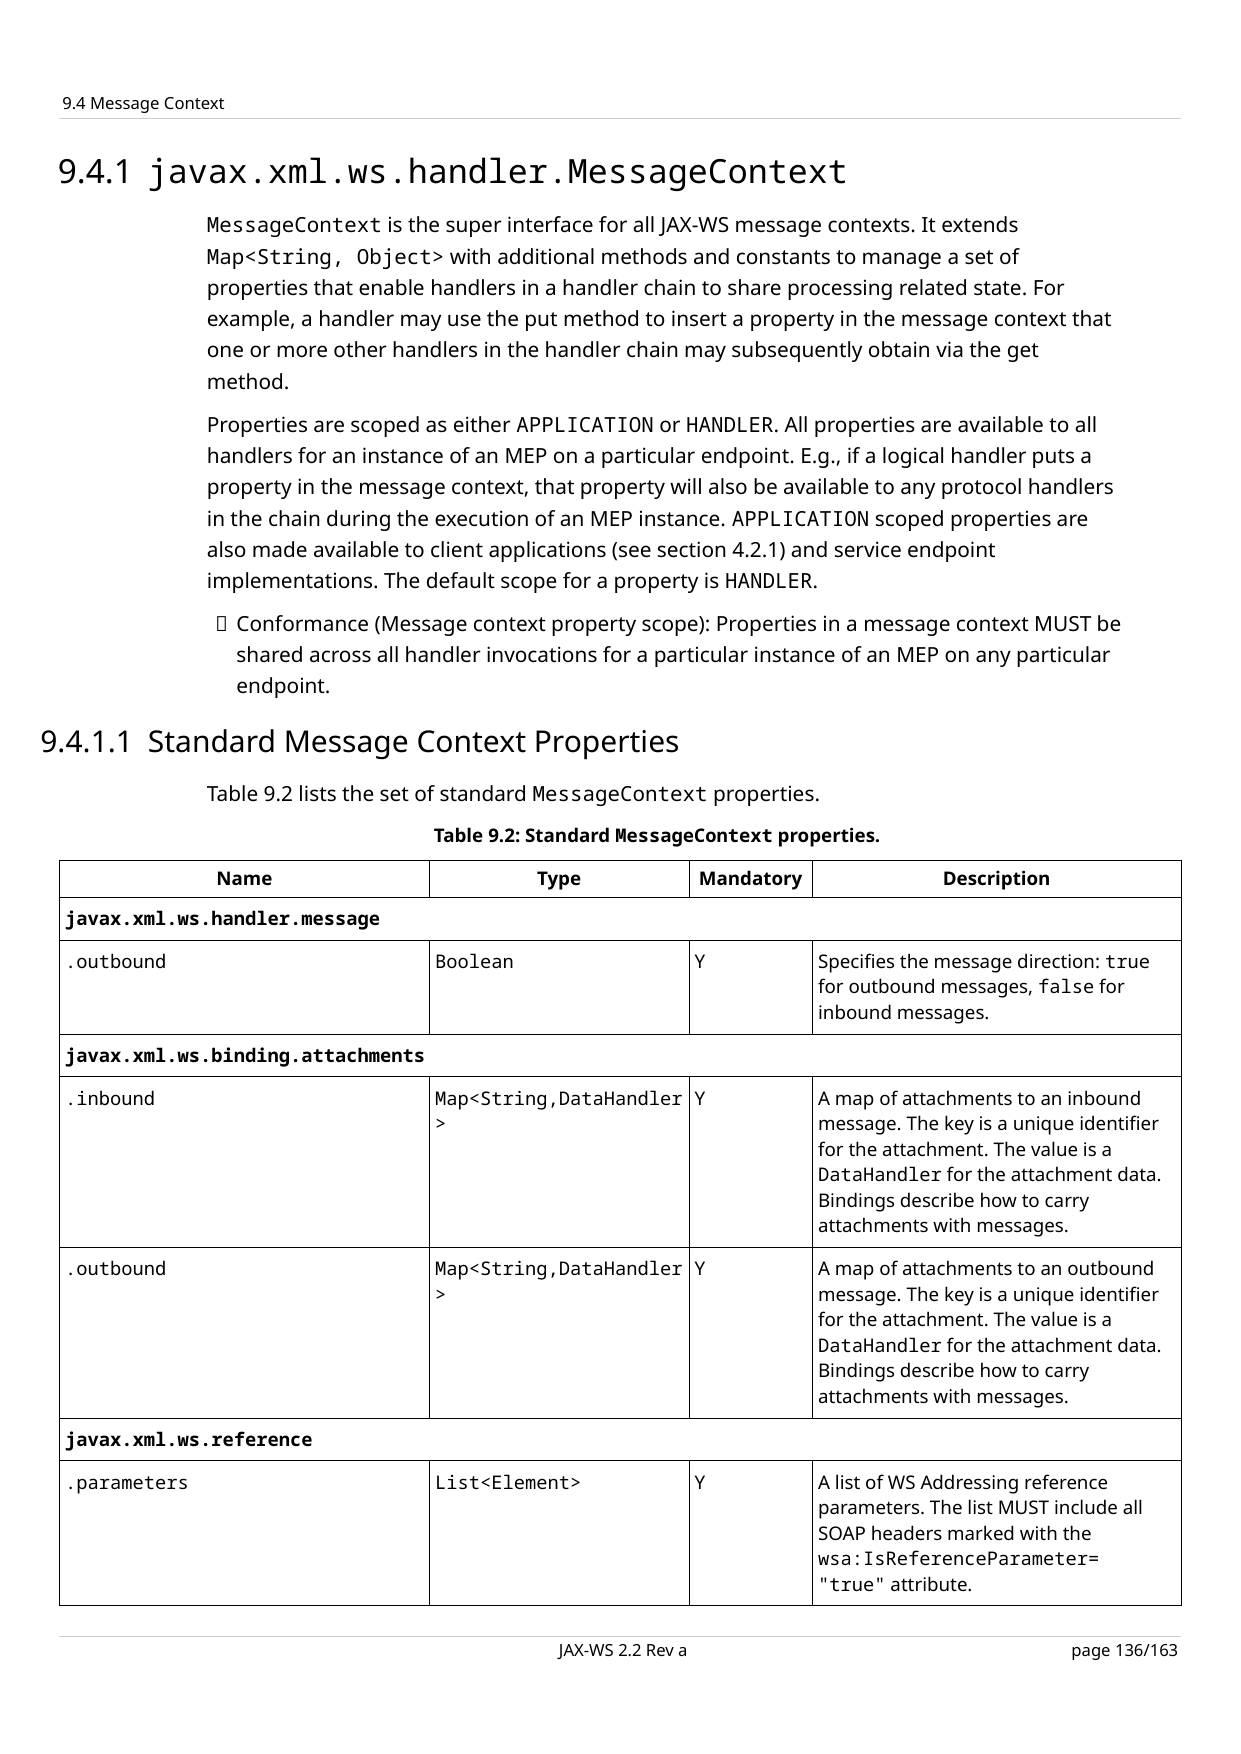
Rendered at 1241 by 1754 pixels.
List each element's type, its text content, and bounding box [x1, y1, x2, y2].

table_cell Y [690, 1248, 812, 1417]
table_cell Map<String,DataHandler> [430, 1248, 689, 1417]
table_cell A list of WS Addressing reference parameters. The list MUST include all SOAP headers marked with the wsa:IsReferenceParameter= "true" attribute. [813, 1461, 1181, 1605]
table_cell A map of attachments to an inbound message. The key is a unique identifier for the attachment. The value is a DataHandler for the attachment data. Bindings describe how to carry attachments with messages. [813, 1077, 1181, 1247]
table_cell List<Element> [430, 1461, 689, 1605]
table_header Type [430, 861, 689, 897]
table_header Name [60, 861, 429, 897]
subtitle Standard Message Context Properties [133, 721, 1181, 761]
table_cell Y [690, 1461, 812, 1605]
table_cell .outbound [60, 1248, 429, 1417]
table_header Description [813, 861, 1181, 897]
table_cell javax.xml.ws.binding.attachments [60, 1035, 1181, 1076]
list Conformance (Message context property scope): Properties in a message context MUST be shared across all handler invocations for a particular instance of an MEP on any particular endpoint. [221, 609, 1122, 700]
table_cell Y [690, 941, 812, 1033]
table_cell .outbound [60, 941, 429, 1033]
table_header Mandatory [690, 861, 812, 897]
table_cell javax.xml.ws.reference [60, 1419, 1181, 1460]
table_cell .inbound [60, 1077, 429, 1247]
text Table 9.2: Standard MessageContext properties. [192, 822, 1122, 848]
subtitle javax.xml.ws.handler.MessageContext [133, 147, 1181, 193]
table_cell Specifies the message direction: true for outbound messages, false for inbound messages. [813, 941, 1181, 1033]
table_cell Boolean [430, 941, 689, 1033]
text Table 9.2 lists the set of standard MessageContext properties. [207, 779, 1122, 808]
table_cell javax.xml.ws.handler.message [60, 898, 1181, 939]
table_cell .parameters [60, 1461, 429, 1605]
table_cell Map<String,DataHandler> [430, 1077, 689, 1247]
table_cell A map of attachments to an outbound message. The key is a unique identifier for the attachment. The value is a DataHandler for the attachment data. Bindings describe how to carry attachments with messages. [813, 1248, 1181, 1417]
table_cell Y [690, 1077, 812, 1247]
text MessageContext is the super interface for all JAX-WS message contexts. It extends Map<String, Object> with additional methods and constants to manage a set of properties that enable handlers in a handler chain to share processing related state. For example, a handler may use the put method to insert a property in the message context that one or more other handlers in the handler chain may subsequently obtain via the get method. [207, 211, 1122, 395]
text Properties are scoped as either APPLICATION or HANDLER. All properties are available to all handlers for an instance of an MEP on a particular endpoint. E.g., if a logical handler puts a property in the message context, that property will also be available to any protocol handlers in the chain during the execution of an MEP instance. APPLICATION scoped properties are also made available to client applications (see section 4.2.1) and service endpoint implementations. The default scope for a property is HANDLER. [207, 410, 1122, 594]
